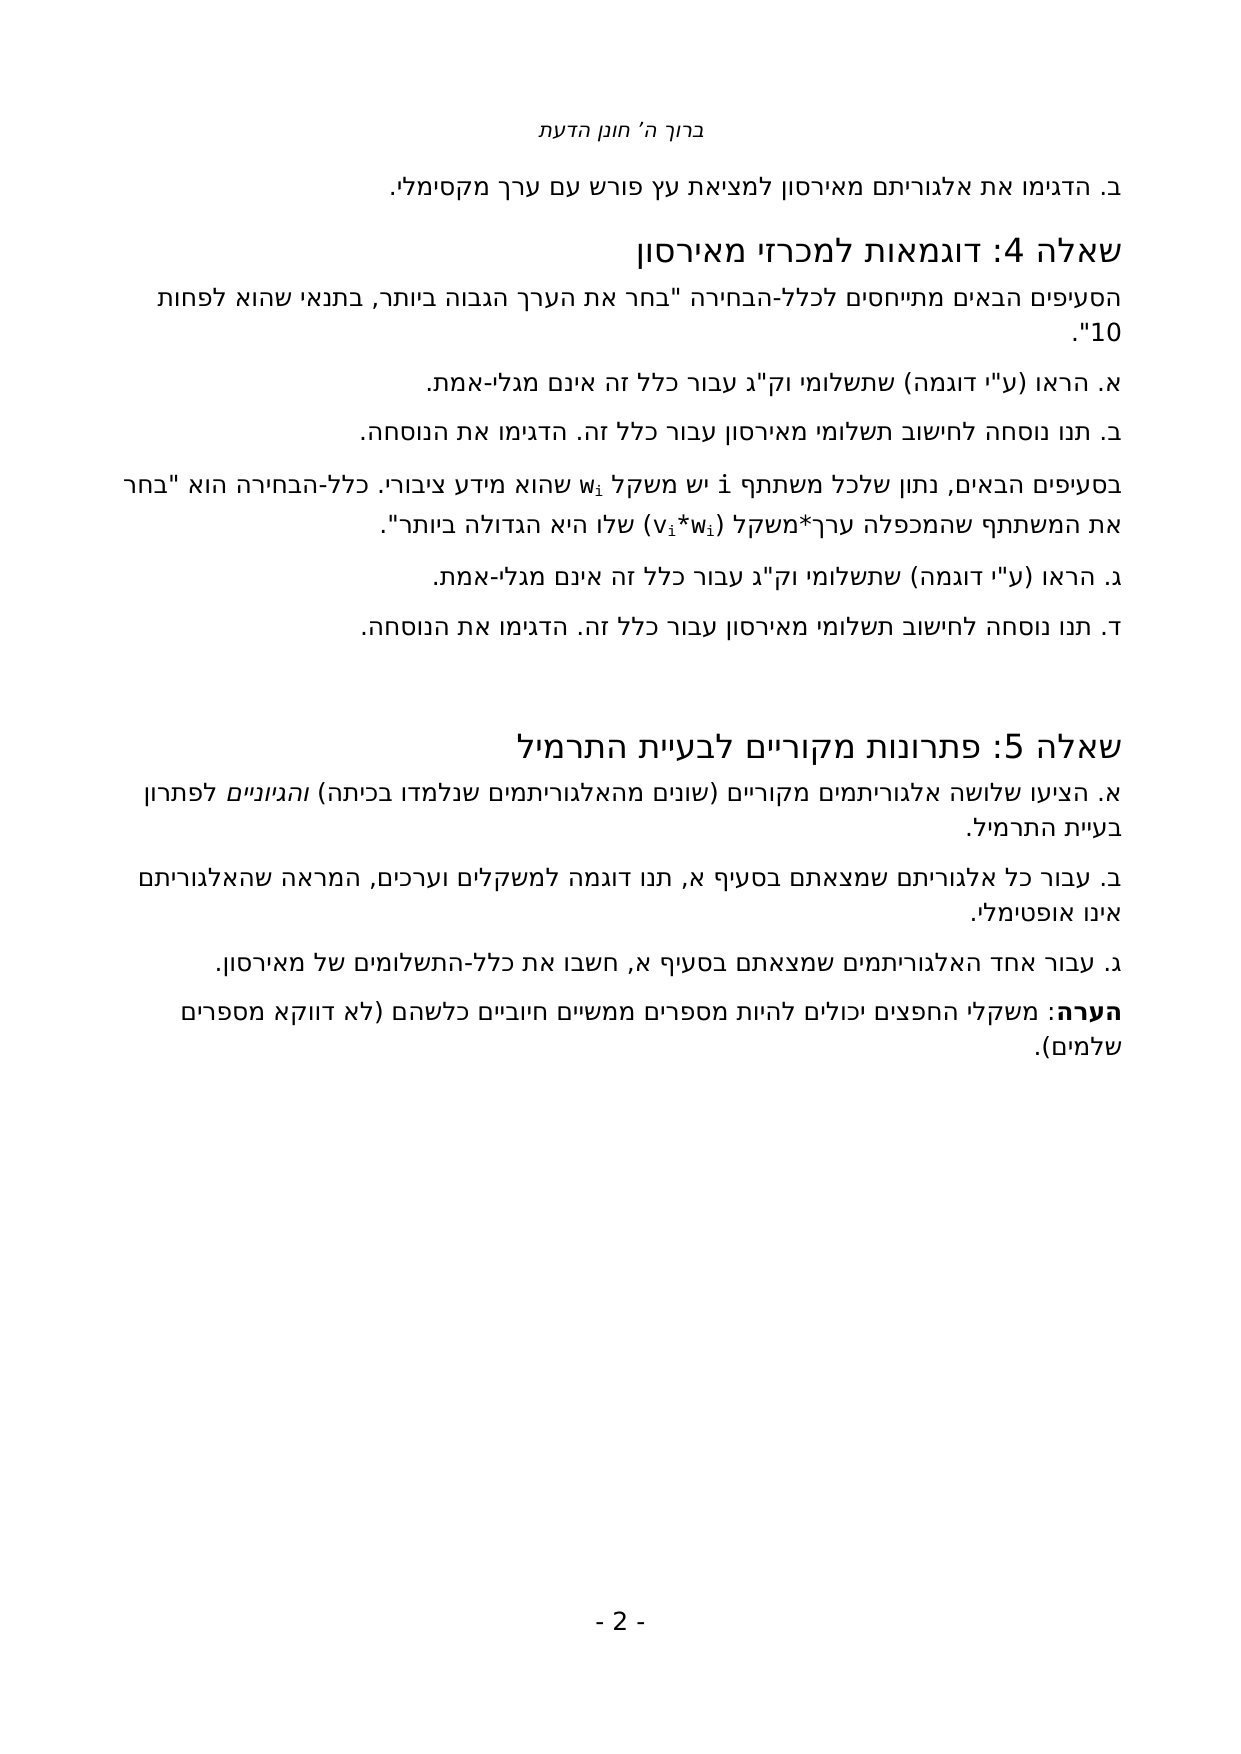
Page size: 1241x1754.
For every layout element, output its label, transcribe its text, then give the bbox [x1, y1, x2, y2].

text א. הראו (ע"י דוגמה) שתשלומי וק"ג עבור כלל זה אינם מגלי-אמת. [118, 368, 1122, 397]
text בסעיפים הבאים, נתון שלכל משתתף i יש משקל wi שהוא מידע ציבורי. כלל-הבחירה הוא "בחר את המשתתף שהמכפלה ערך*משקל (vi*wi) שלו היא הגדולה ביותר". [118, 467, 1122, 541]
subtitle שאלה 4: דוגמאות למכרזי מאירסון [118, 232, 1122, 271]
text הערה: משקלי החפצים יכולים להיות מספרים ממשיים חיוביים כלשהם (לא דווקא מספרים שלמים). [118, 997, 1122, 1062]
text ד. תנו נוסחה לחישוב תשלומי מאירסון עבור כלל זה. הדגימו את הנוסחה. [118, 612, 1122, 641]
text ב. הדגימו את אלגוריתם מאירסון למציאת עץ פורש עם ערך מקסימלי. [118, 172, 1122, 201]
text ג. עבור אחד האלגוריתמים שמצאתם בסעיף א, חשבו את כלל-התשלומים של מאירסון. [118, 948, 1122, 977]
subtitle שאלה 5: פתרונות מקוריים לבעיית התרמיל [118, 727, 1122, 766]
text הסעיפים הבאים מתייחסים לכלל-הבחירה "בחר את הערך הגבוה ביותר, בתנאי שהוא לפחות 10". [118, 283, 1122, 347]
text ג. הראו (ע"י דוגמה) שתשלומי וק"ג עבור כלל זה אינם מגלי-אמת. [118, 562, 1122, 591]
text ב. תנו נוסחה לחישוב תשלומי מאירסון עבור כלל זה. הדגימו את הנוסחה. [118, 417, 1122, 447]
text ב. עבור כל אלגוריתם שמצאתם בסעיף א, תנו דוגמה למשקלים וערכים, המראה שהאלגוריתם אינו אופטימלי. [118, 863, 1122, 927]
text א. הציעו שלושה אלגוריתמים מקוריים (שונים מהאלגוריתמים שנלמדו בכיתה) והגיוניים לפתרון בעיית התרמיל. [118, 779, 1122, 843]
